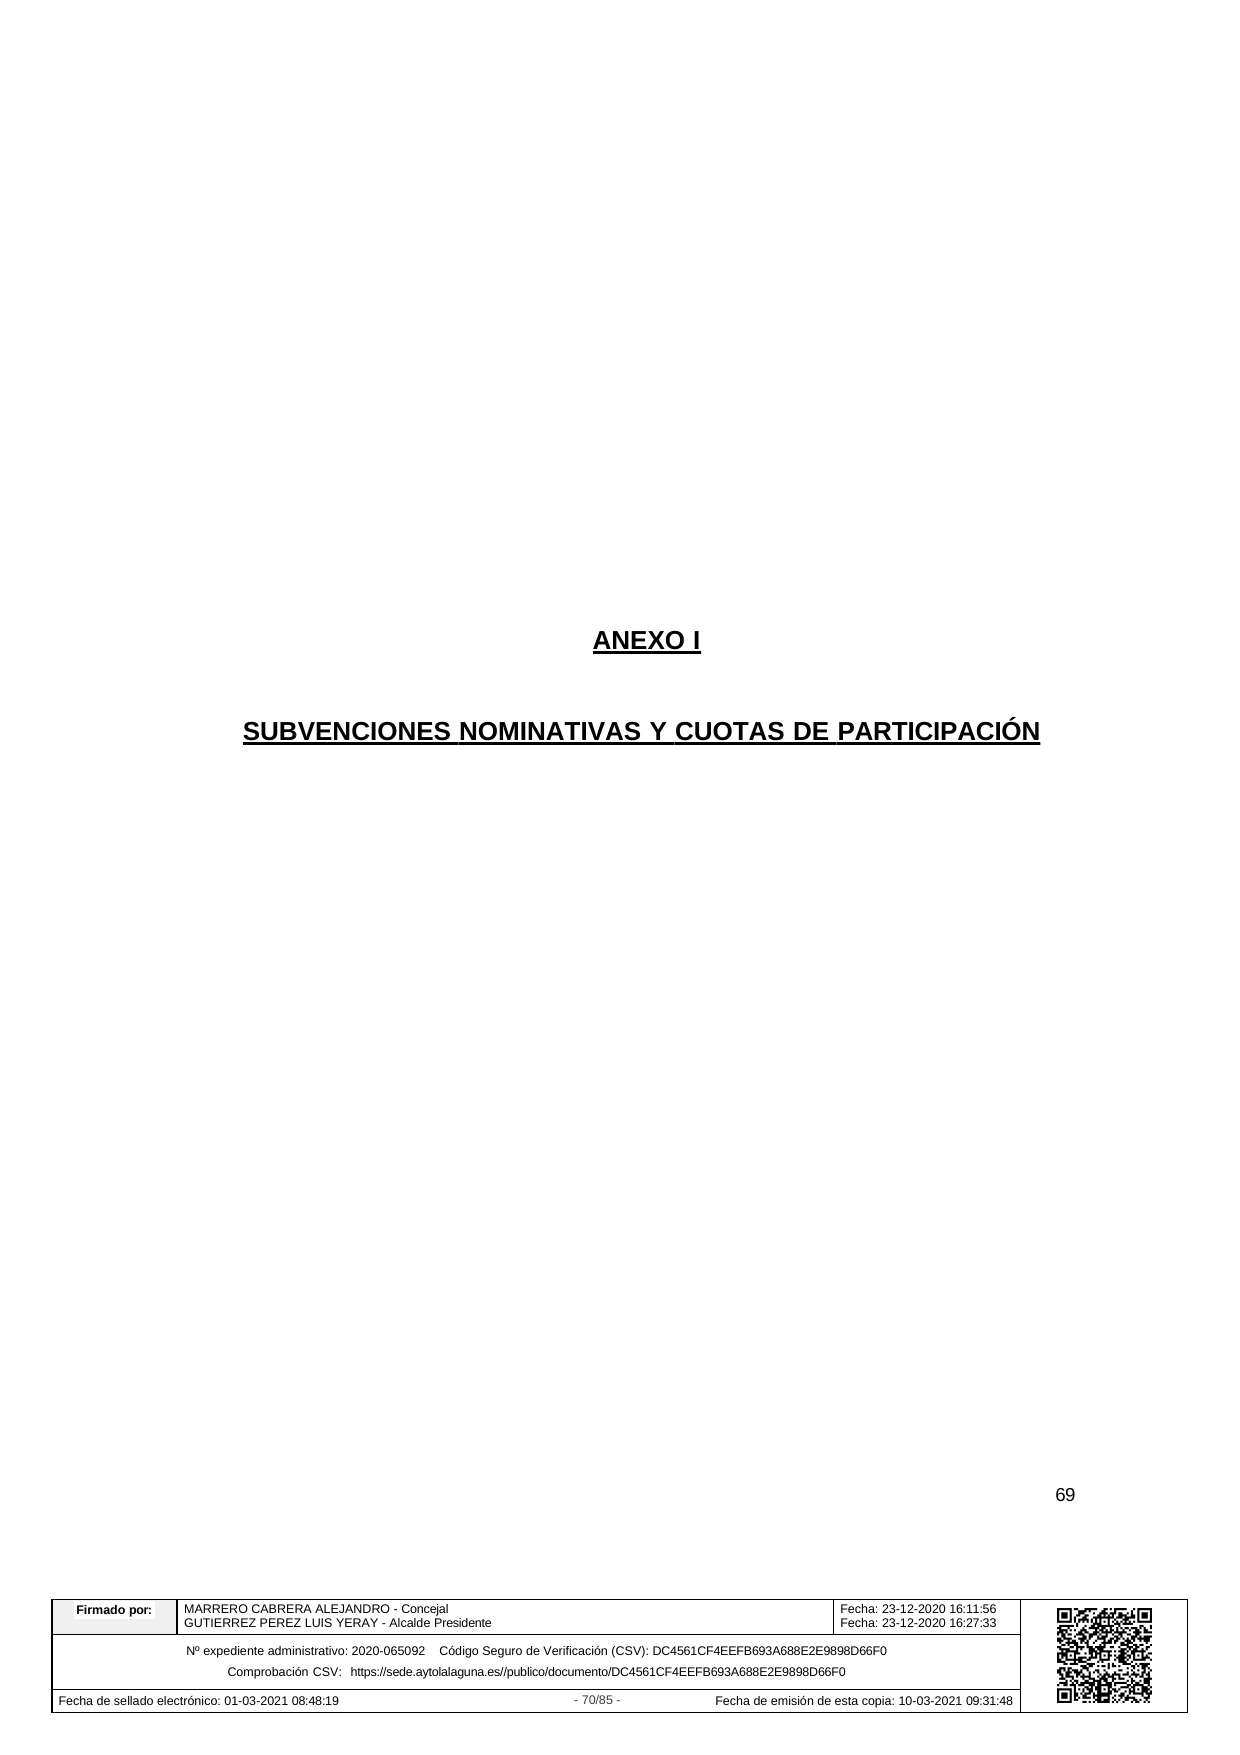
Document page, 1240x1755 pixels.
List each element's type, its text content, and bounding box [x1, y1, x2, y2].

text 69 [175, 1483, 1076, 1505]
text SUBVENCIONES NOMINATIVAS Y CUOTAS DE PARTICIPACIÓN [243, 716, 1087, 746]
text ANEXO I [225, 625, 1068, 655]
